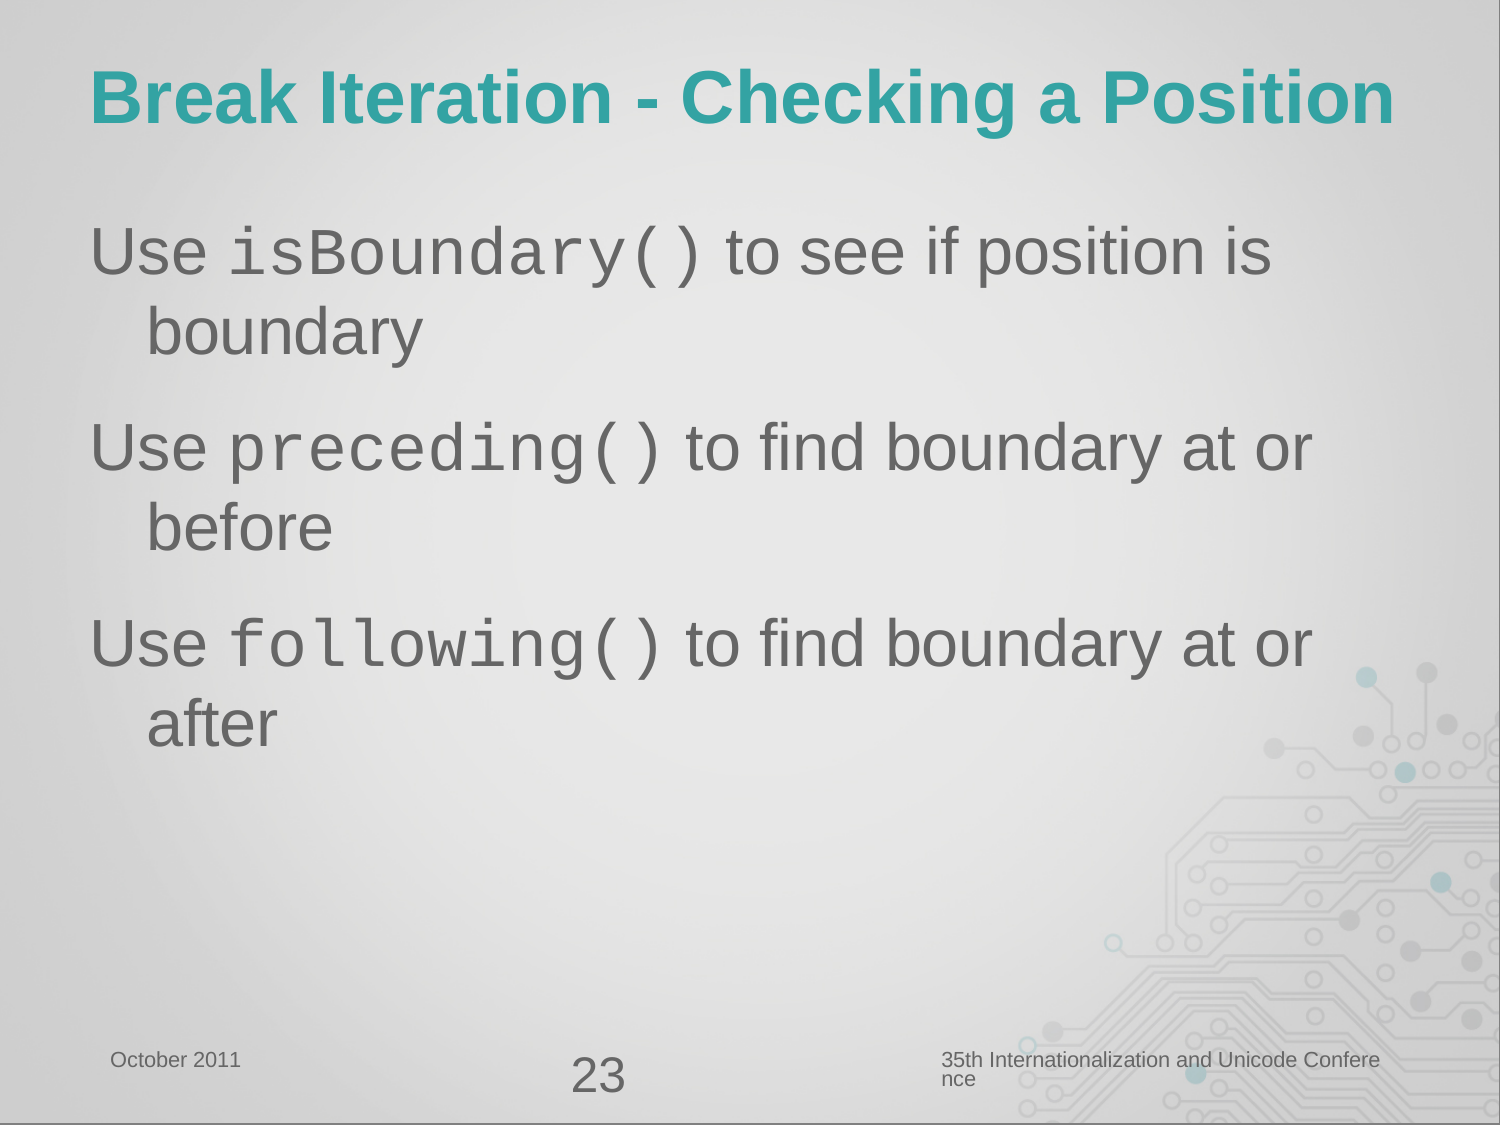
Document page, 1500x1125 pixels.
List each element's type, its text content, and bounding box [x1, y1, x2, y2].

title Break Iteration - Checking a Position [75, 37, 1426, 150]
picture [0, 0, 1499, 1123]
list Use isBoundary() to see if position is boundary Use preceding() to find boundary at or before Use following() to find boundary at or after [75, 200, 1426, 1006]
